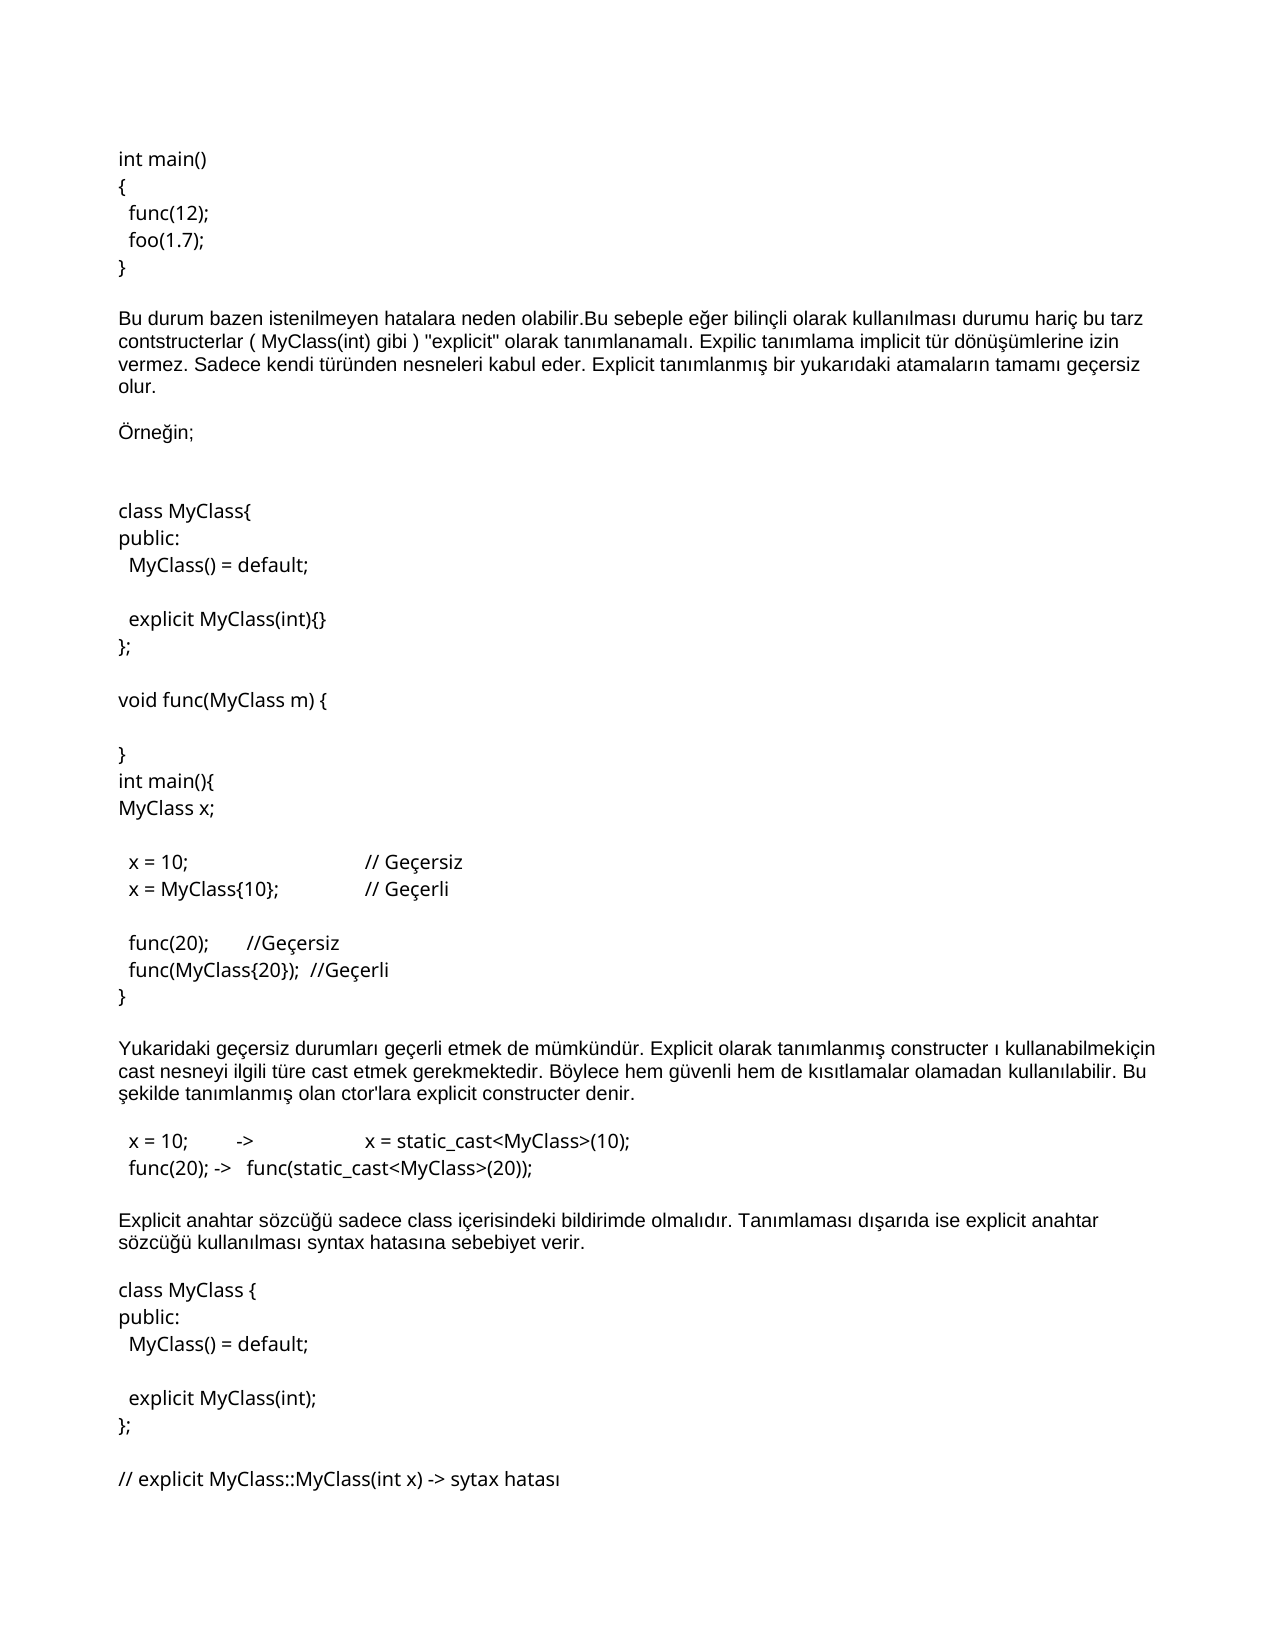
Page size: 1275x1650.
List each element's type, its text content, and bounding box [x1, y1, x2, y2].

text Explicit anahtar sözcüğü sadece class içerisindeki bildirimde olmalıdır. Tanımlaması dışarıda ise explicit anahtar sözcüğü kullanılması syntax hatasına sebebiyet verir. [118, 1208, 1157, 1254]
text Örneğin; [118, 421, 1157, 443]
text class MyClass{ [118, 497, 1157, 524]
text func(20); -> func(static_cast<MyClass>(20)); [118, 1154, 1157, 1182]
text void func(MyClass m) { [118, 686, 1157, 713]
text { [118, 172, 1157, 199]
text } [118, 983, 1157, 1010]
text foo(1.7); [118, 226, 1157, 253]
text func(20); //Geçersiz [118, 929, 1157, 956]
text func(12); [118, 199, 1157, 226]
text int main(){ [118, 767, 1157, 794]
text }; [118, 1412, 1157, 1438]
text Yukaridaki geçersiz durumları geçerli etmek de mümkündür. Explicit olarak tanımlanmış constructer ı kullanabilmekiçin cast nesneyi ilgili türe cast etmek gerekmektedir. Böylece hem güvenli hem de kısıtlamalar olamadan kullanılabilir. Bu şekilde tanımlanmış olan ctor'lara explicit constructer denir. [118, 1037, 1157, 1105]
text func(MyClass{20}); //Geçerli [118, 956, 1157, 983]
text } [118, 740, 1157, 767]
text MyClass() = default; [118, 1331, 1157, 1358]
text class MyClass { [118, 1277, 1157, 1304]
text explicit MyClass(int); [118, 1384, 1157, 1412]
text }; [118, 632, 1157, 659]
text explicit MyClass(int){} [118, 605, 1157, 632]
text } [118, 253, 1157, 280]
text public: [118, 1304, 1157, 1331]
text MyClass() = default; [118, 551, 1157, 578]
text MyClass x; [118, 794, 1157, 821]
text x = 10; // Geçersiz [118, 848, 1157, 875]
text Bu durum bazen istenilmeyen hatalara neden olabilir.Bu sebeple eğer bilinçli olarak kullanılması durumu hariç bu tarz contstructerlar ( MyClass(int) gibi ) "explicit" olarak tanımlanamalı. Expilic tanımlama implicit tür dönüşümlerine izin vermez. Sadece kendi türünden nesneleri kabul eder. Explicit tanımlanmış bir yukarıdaki atamaların tamamı geçersiz olur. [118, 307, 1157, 398]
text x = 10; -> x = static_cast<MyClass>(10); [118, 1128, 1157, 1154]
text x = MyClass{10}; // Geçerli [118, 875, 1157, 902]
text int main() [118, 145, 1157, 172]
text public: [118, 524, 1157, 551]
text // explicit MyClass::MyClass(int x) -> sytax hatası [118, 1466, 1157, 1492]
